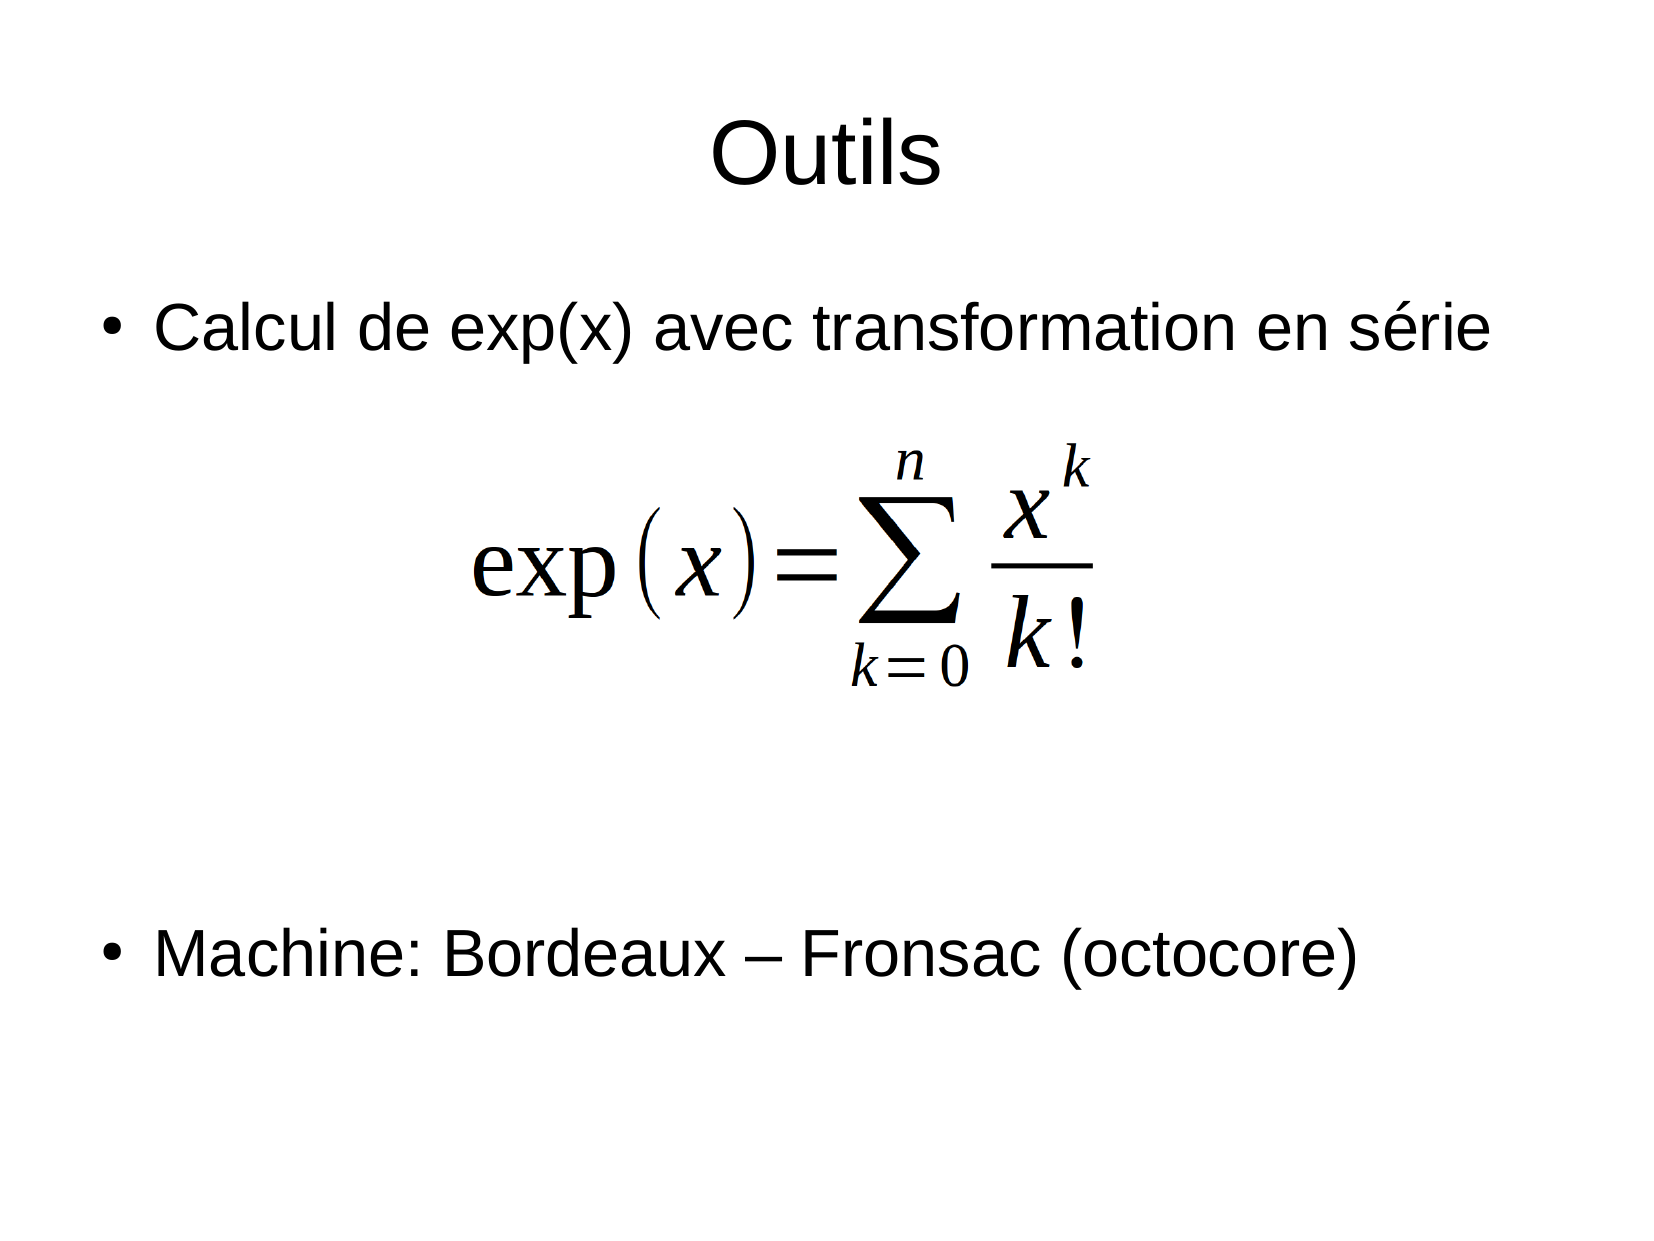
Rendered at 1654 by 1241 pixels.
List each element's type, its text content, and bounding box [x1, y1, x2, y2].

title Outils [82, 49, 1571, 257]
picture [455, 404, 1111, 706]
list Calcul de exp(x) avec transformation en série Machine: Bordeaux – Fronsac (octocore) [82, 290, 1571, 1010]
